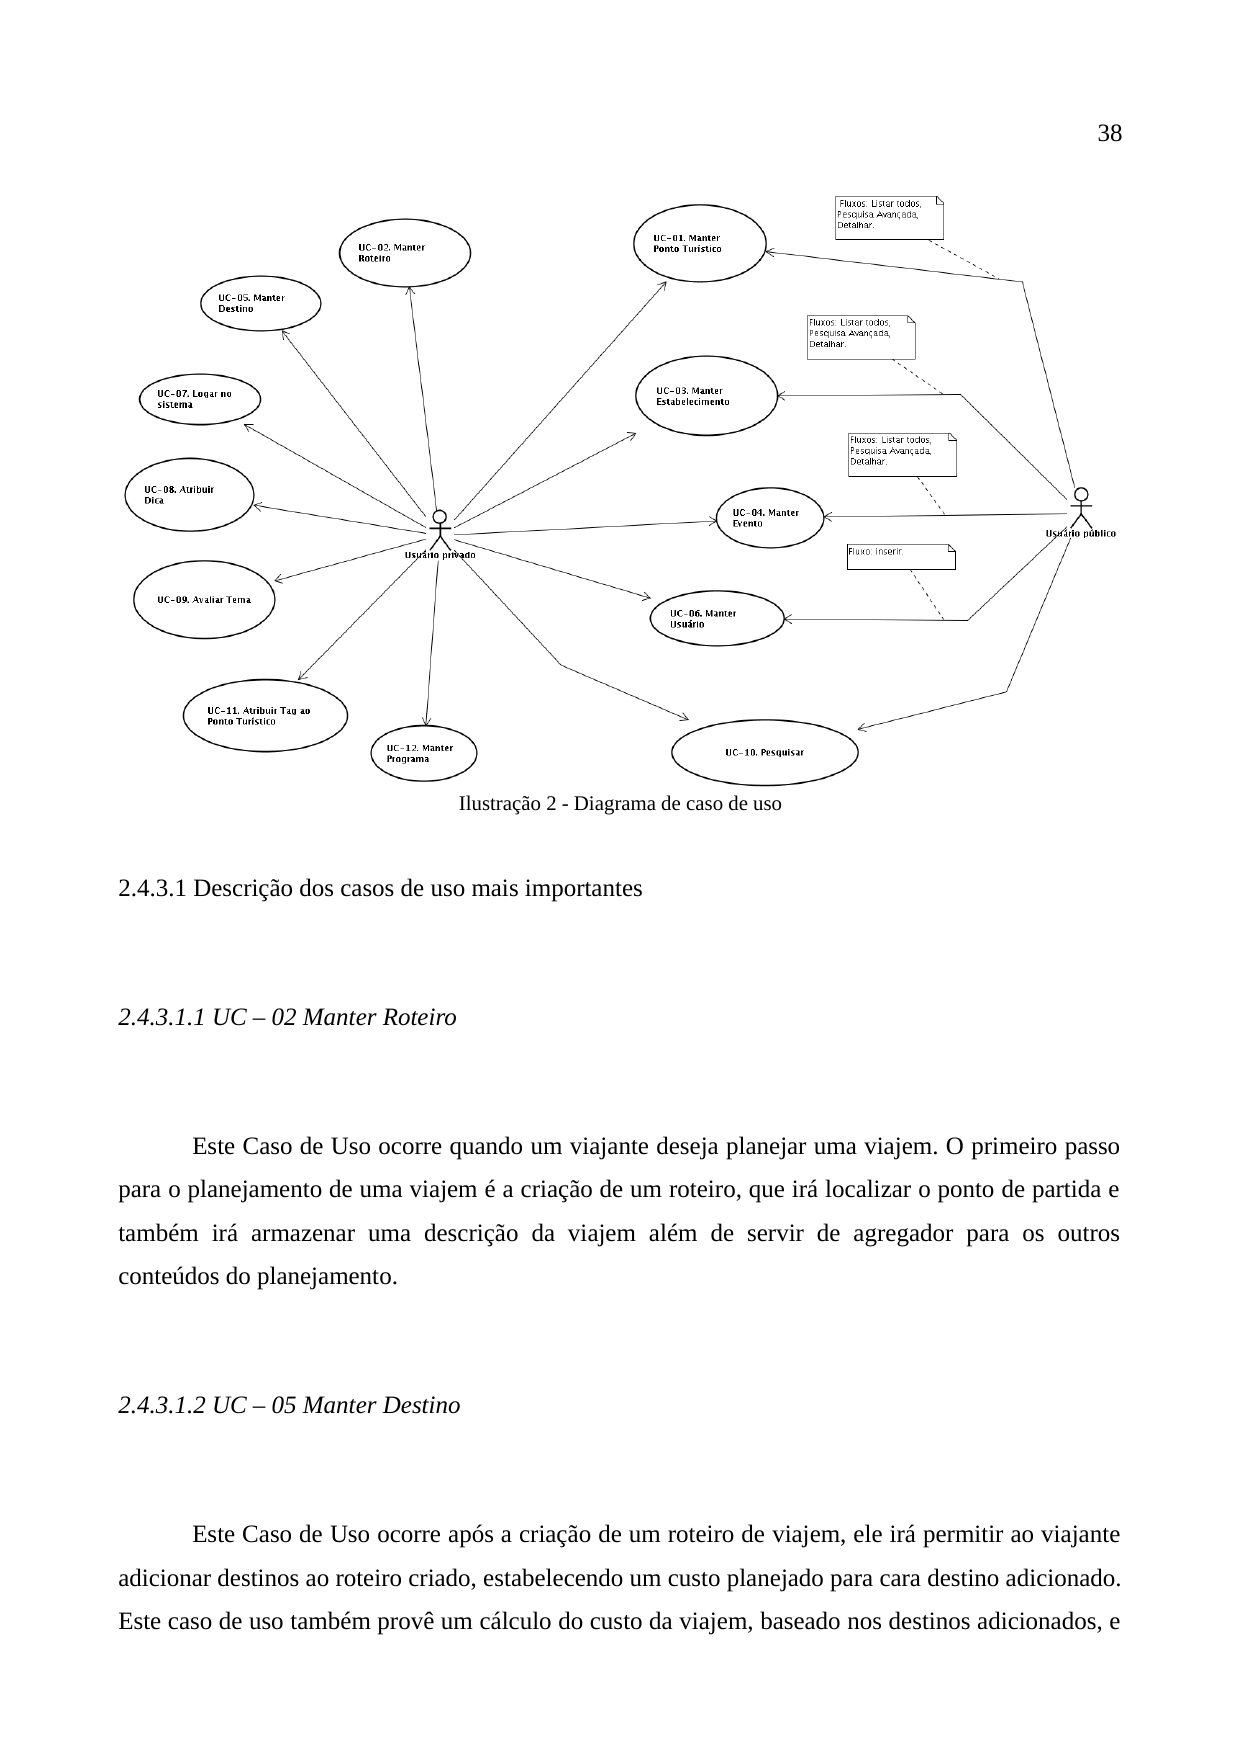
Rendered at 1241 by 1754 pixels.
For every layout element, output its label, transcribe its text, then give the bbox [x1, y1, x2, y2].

subtitle UC – 02 Manter Roteiro [118, 1002, 1122, 1031]
subtitle Descrição dos casos de uso mais importantes [118, 873, 1122, 901]
subtitle UC – 05 Manter Destino [118, 1390, 1122, 1419]
text Ilustração 2 - Diagrama de caso de uso [118, 792, 1122, 815]
text Este Caso de Uso ocorre após a criação de um roteiro de viajem, ele irá permitir ao viajante adicionar destinos ao roteiro criado, estabelecendo um custo planejado para cara destino adicionado. Este caso de uso também provê um cálculo do custo da viajem, baseado nos destinos adicionados, e [118, 1519, 1122, 1634]
picture [118, 189, 1123, 792]
text Este Caso de Uso ocorre quando um viajante deseja planejar uma viajem. O primeiro passo para o planejamento de uma viajem é a criação de um roteiro, que irá localizar o ponto de partida e também irá armazenar uma descrição da viajem além de servir de agregador para os outros conteúdos do planejamento. [118, 1131, 1122, 1289]
